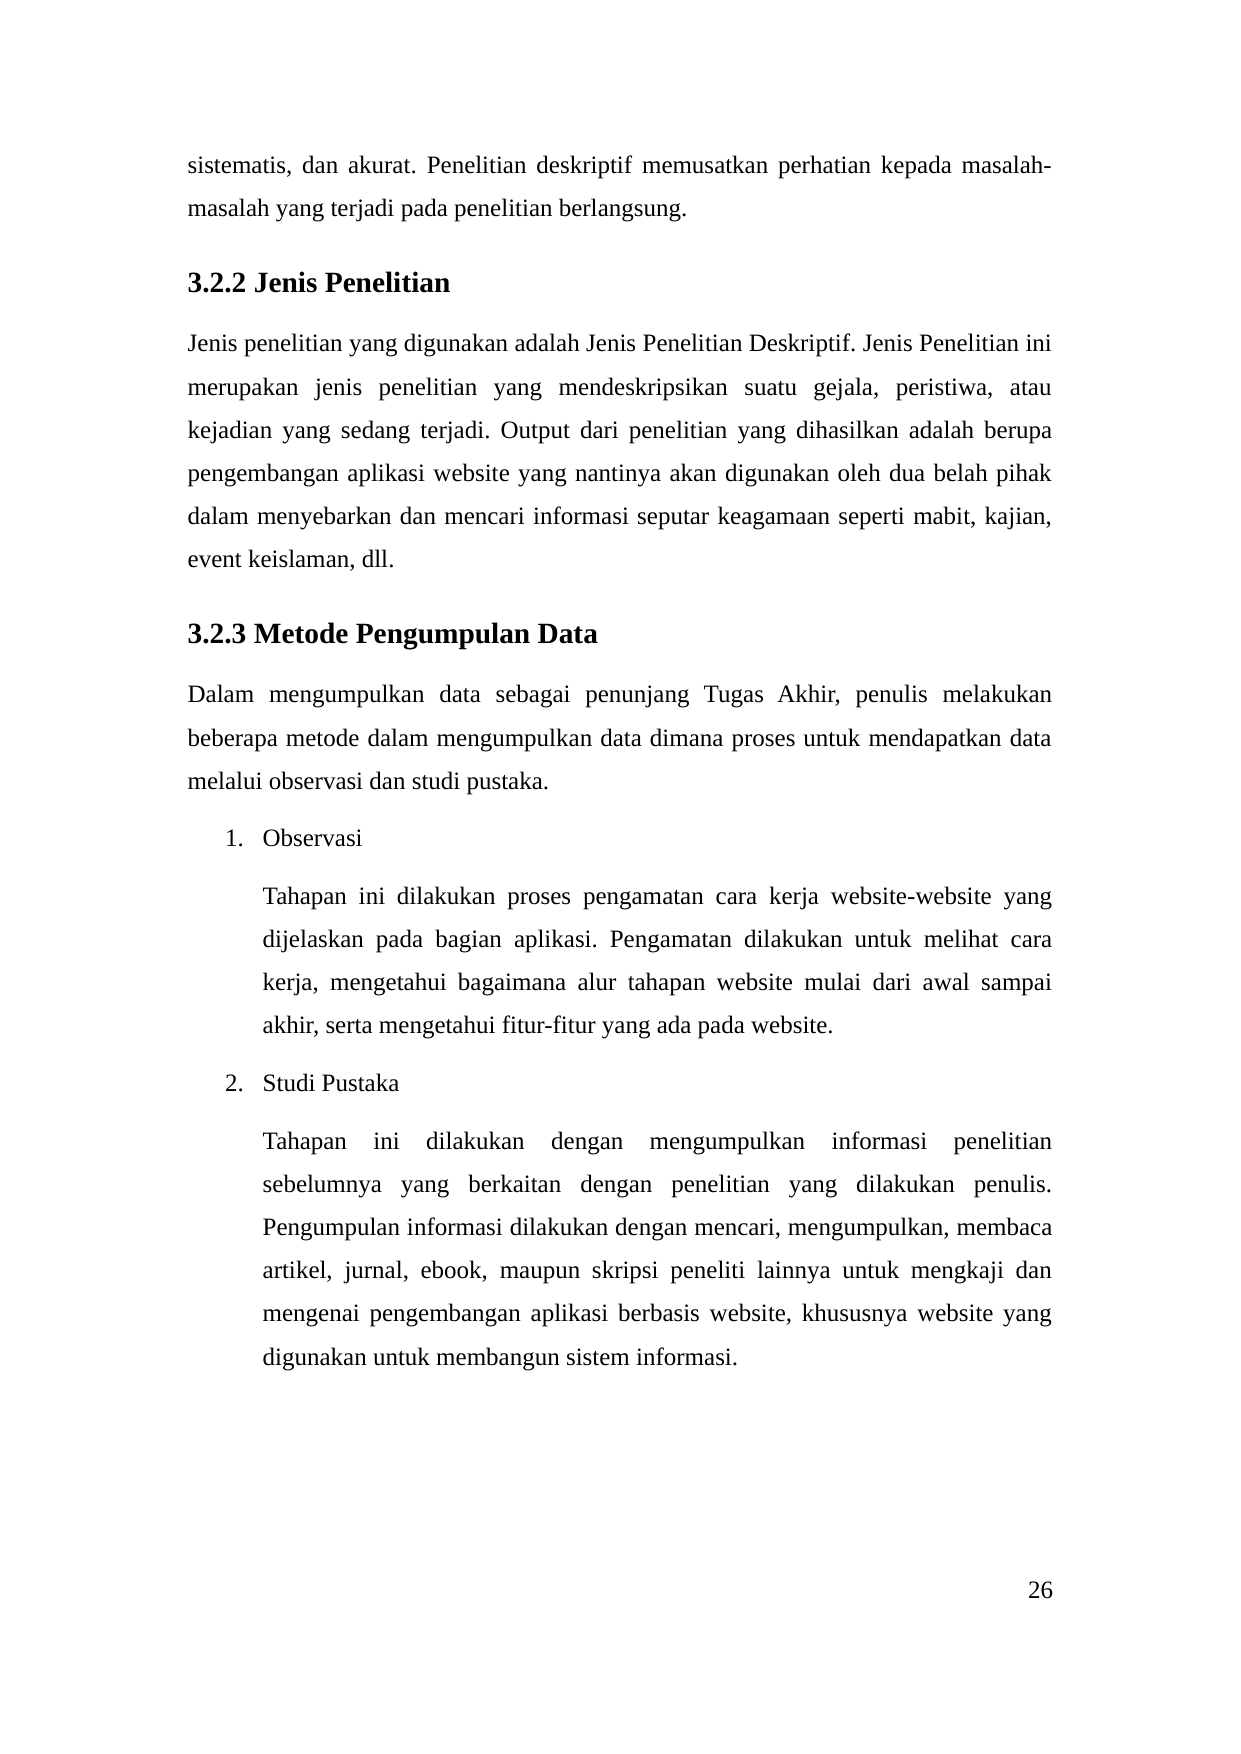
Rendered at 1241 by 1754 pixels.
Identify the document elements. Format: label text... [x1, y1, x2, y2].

subtitle Jenis Penelitian [187, 265, 1053, 299]
text sistematis, dan akurat. Penelitian deskriptif memusatkan perhatian kepada masalah-masalah yang terjadi pada penelitian berlangsung. [187, 150, 1053, 222]
list Studi Pustaka [225, 1068, 1053, 1097]
text Jenis penelitian yang digunakan adalah Jenis Penelitian Deskriptif. Jenis Penelitian ini merupakan jenis penelitian yang mendeskripsikan suatu gejala, peristiwa, atau kejadian yang sedang terjadi. Output dari penelitian yang dihasilkan adalah berupa pengembangan aplikasi website yang nantinya akan digunakan oleh dua belah pihak dalam menyebarkan dan mencari informasi seputar keagamaan seperti mabit, kajian, event keislaman, dll. [187, 328, 1053, 573]
subtitle Metode Pengumpulan Data [187, 616, 1053, 650]
text Dalam mengumpulkan data sebagai penunjang Tugas Akhir, penulis melakukan beberapa metode dalam mengumpulkan data dimana proses untuk mendapatkan data melalui observasi dan studi pustaka. [187, 679, 1053, 794]
list Observasi [225, 823, 1053, 852]
list Tahapan ini dilakukan proses pengamatan cara kerja website-website yang dijelaskan pada bagian aplikasi. Pengamatan dilakukan untuk melihat cara kerja, mengetahui bagaimana alur tahapan website mulai dari awal sampai akhir, serta mengetahui fitur-fitur yang ada pada website. [225, 881, 1053, 1039]
list Tahapan ini dilakukan dengan mengumpulkan informasi penelitian sebelumnya yang berkaitan dengan penelitian yang dilakukan penulis. Pengumpulan informasi dilakukan dengan mencari, mengumpulkan, membaca artikel, jurnal, ebook, maupun skripsi peneliti lainnya untuk mengkaji dan mengenai pengembangan aplikasi berbasis website, khususnya website yang digunakan untuk membangun sistem informasi. [225, 1126, 1053, 1370]
